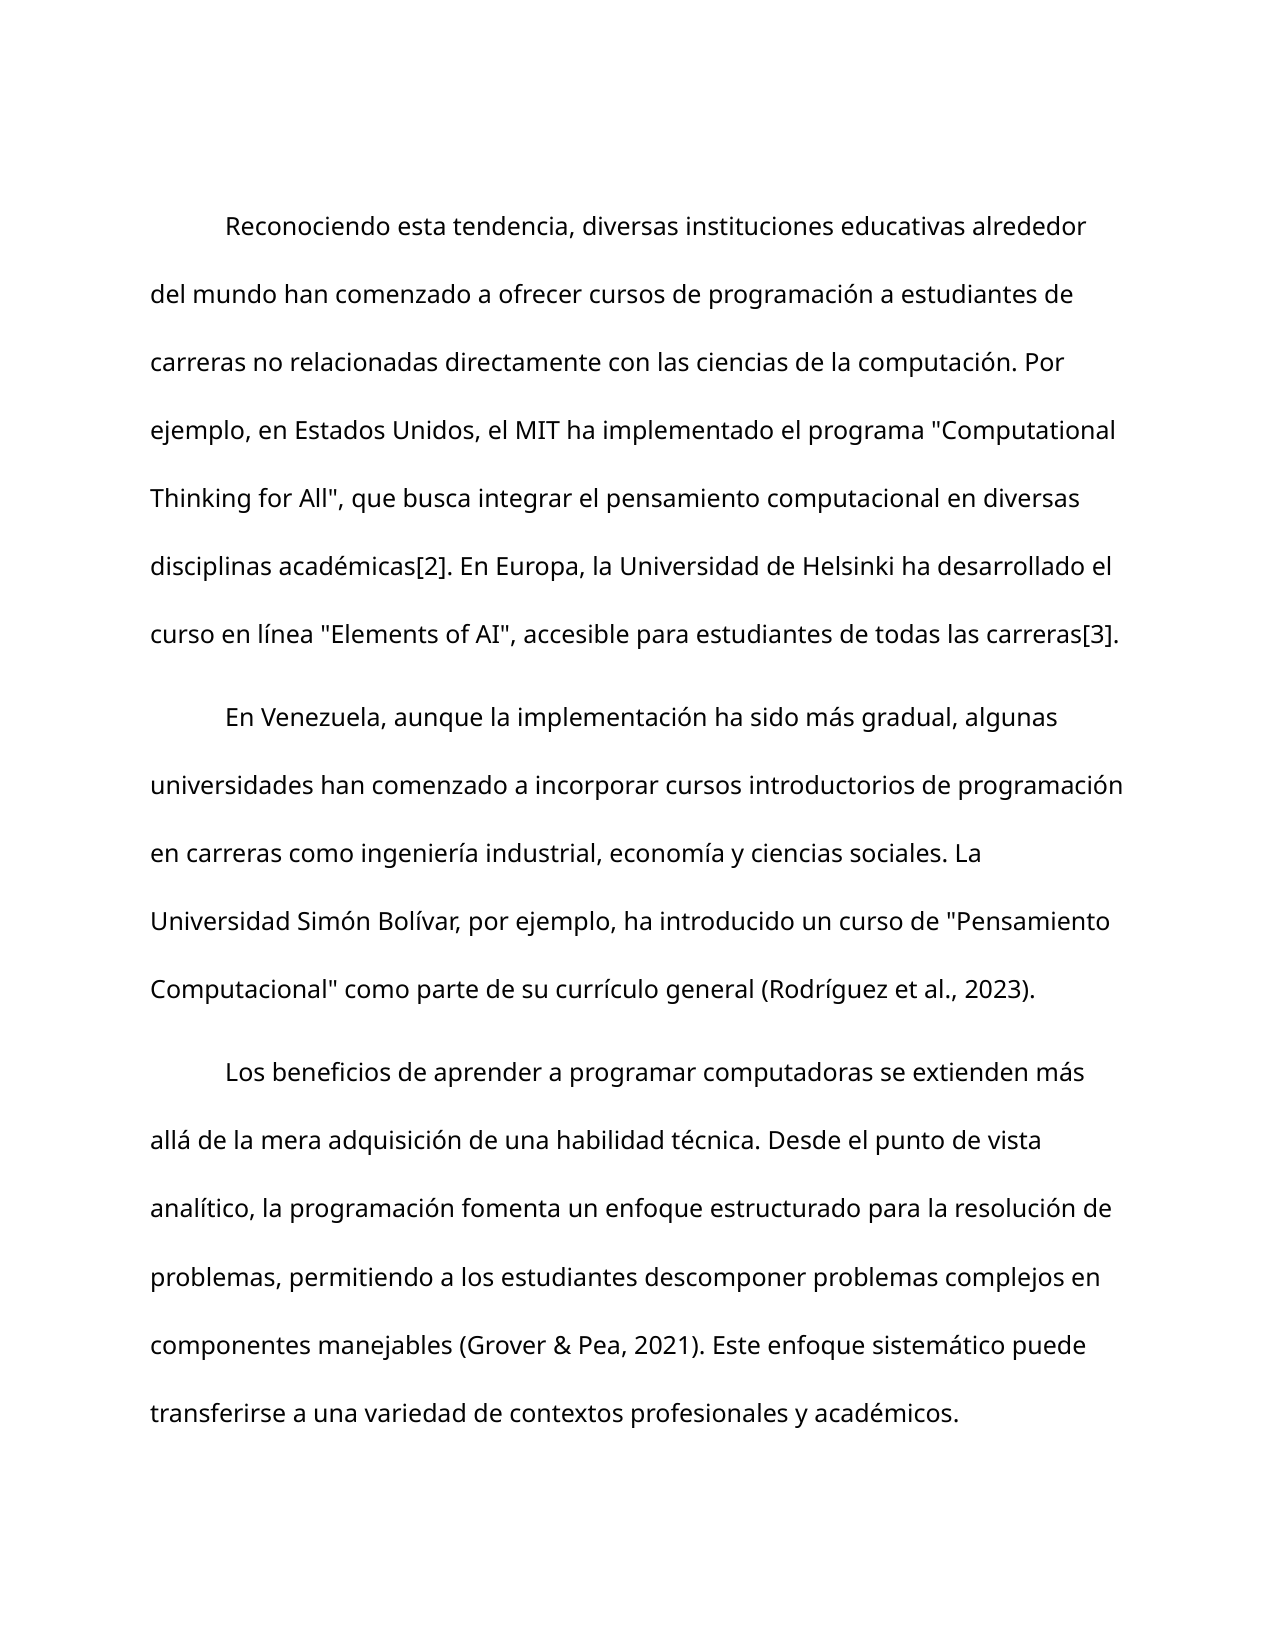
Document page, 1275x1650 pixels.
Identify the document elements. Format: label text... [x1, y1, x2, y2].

text Los beneficios de aprender a programar computadoras se extienden más allá de la mera adquisición de una habilidad técnica. Desde el punto de vista analítico, la programación fomenta un enfoque estructurado para la resolución de problemas, permitiendo a los estudiantes descomponer problemas complejos en componentes manejables (Grover & Pea, 2021). Este enfoque sistemático puede transferirse a una variedad de contextos profesionales y académicos. [150, 1055, 1125, 1429]
text Reconociendo esta tendencia, diversas instituciones educativas alrededor del mundo han comenzado a ofrecer cursos de programación a estudiantes de carreras no relacionadas directamente con las ciencias de la computación. Por ejemplo, en Estados Unidos, el MIT ha implementado el programa "Computational Thinking for All", que busca integrar el pensamiento computacional en diversas disciplinas académicas[2]. En Europa, la Universidad de Helsinki ha desarrollado el curso en línea "Elements of AI", accesible para estudiantes de todas las carreras[3]. [150, 208, 1125, 651]
text En Venezuela, aunque la implementación ha sido más gradual, algunas universidades han comenzado a incorporar cursos introductorios de programación en carreras como ingeniería industrial, economía y ciencias sociales. La Universidad Simón Bolívar, por ejemplo, ha introducido un curso de "Pensamiento Computacional" como parte de su currículo general (Rodríguez et al., 2023). [150, 700, 1125, 1006]
